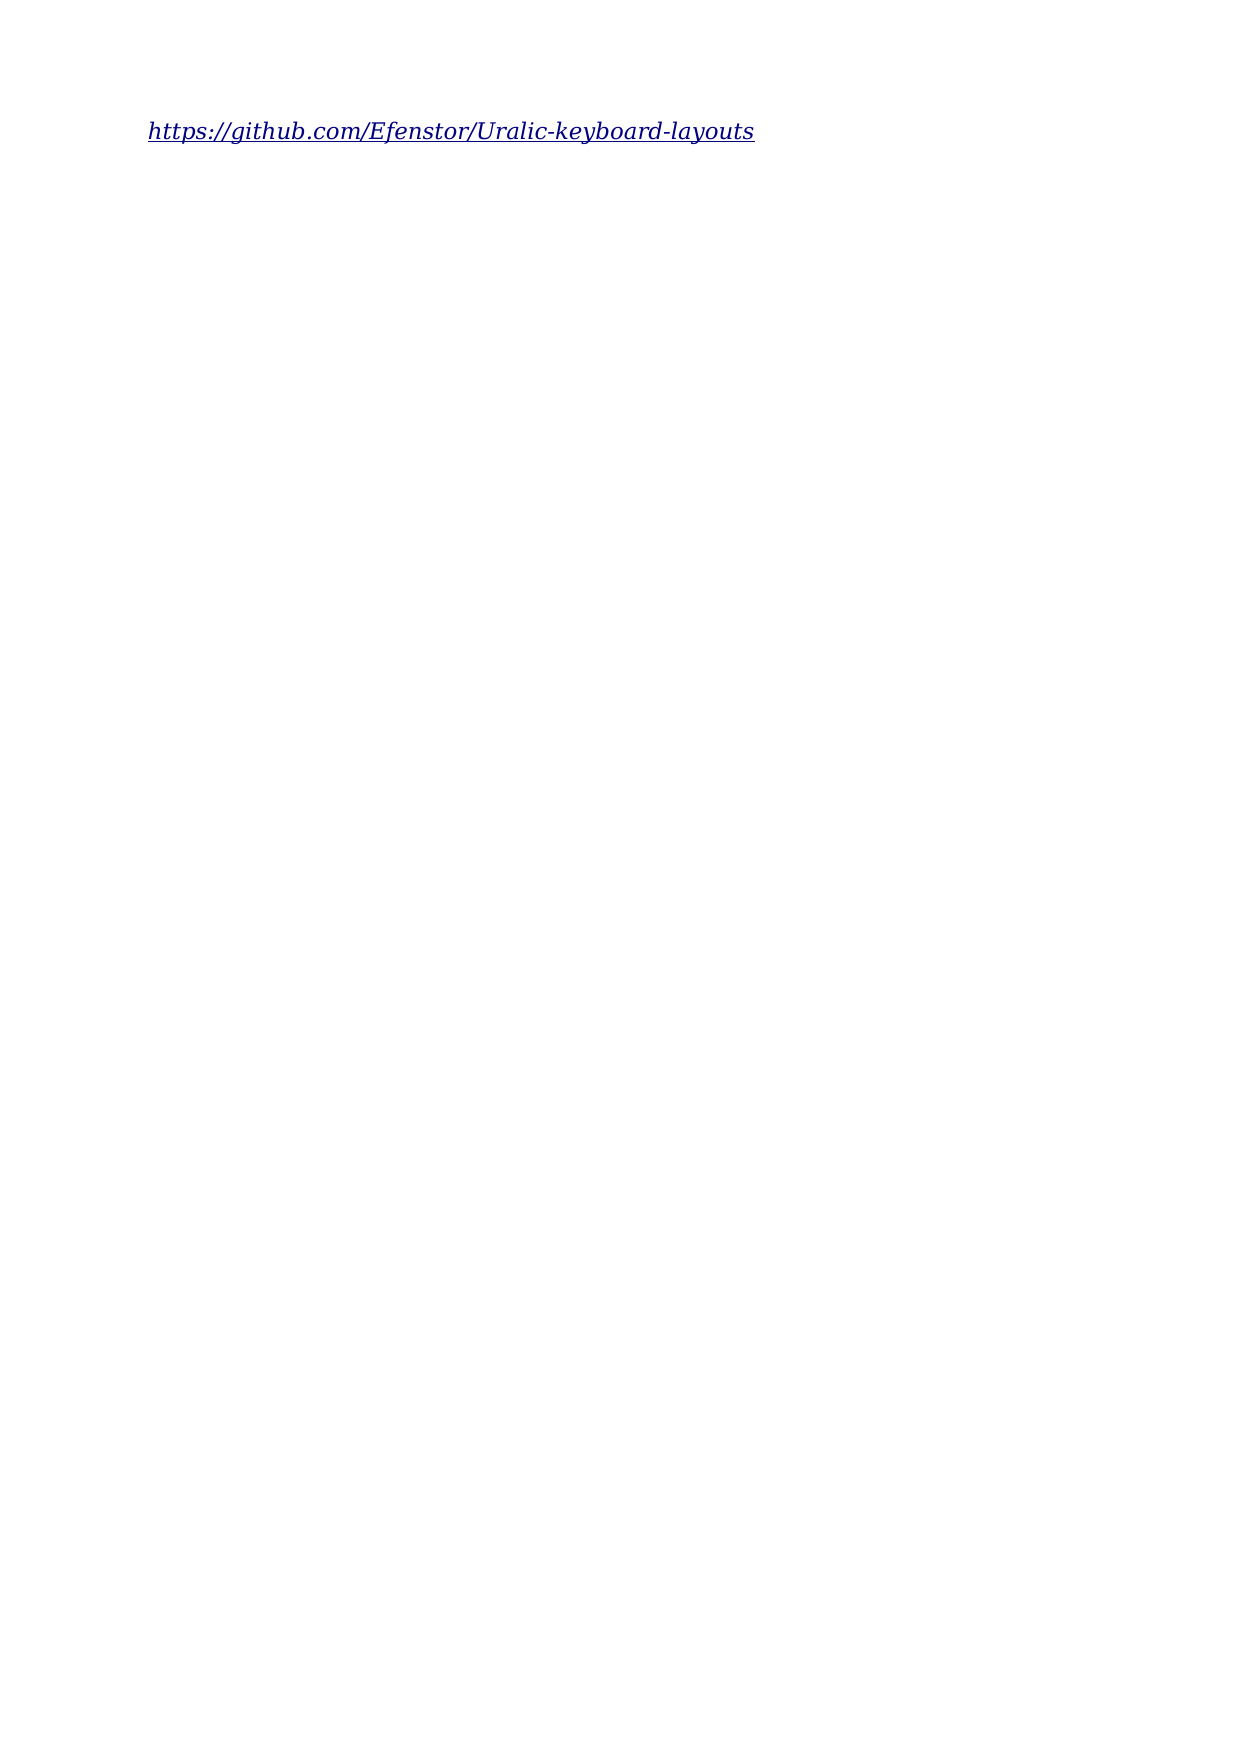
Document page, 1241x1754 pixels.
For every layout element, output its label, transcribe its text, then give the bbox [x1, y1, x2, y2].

text https://github.com/Efenstor/Uralic-keyboard-layouts [118, 118, 1122, 145]
